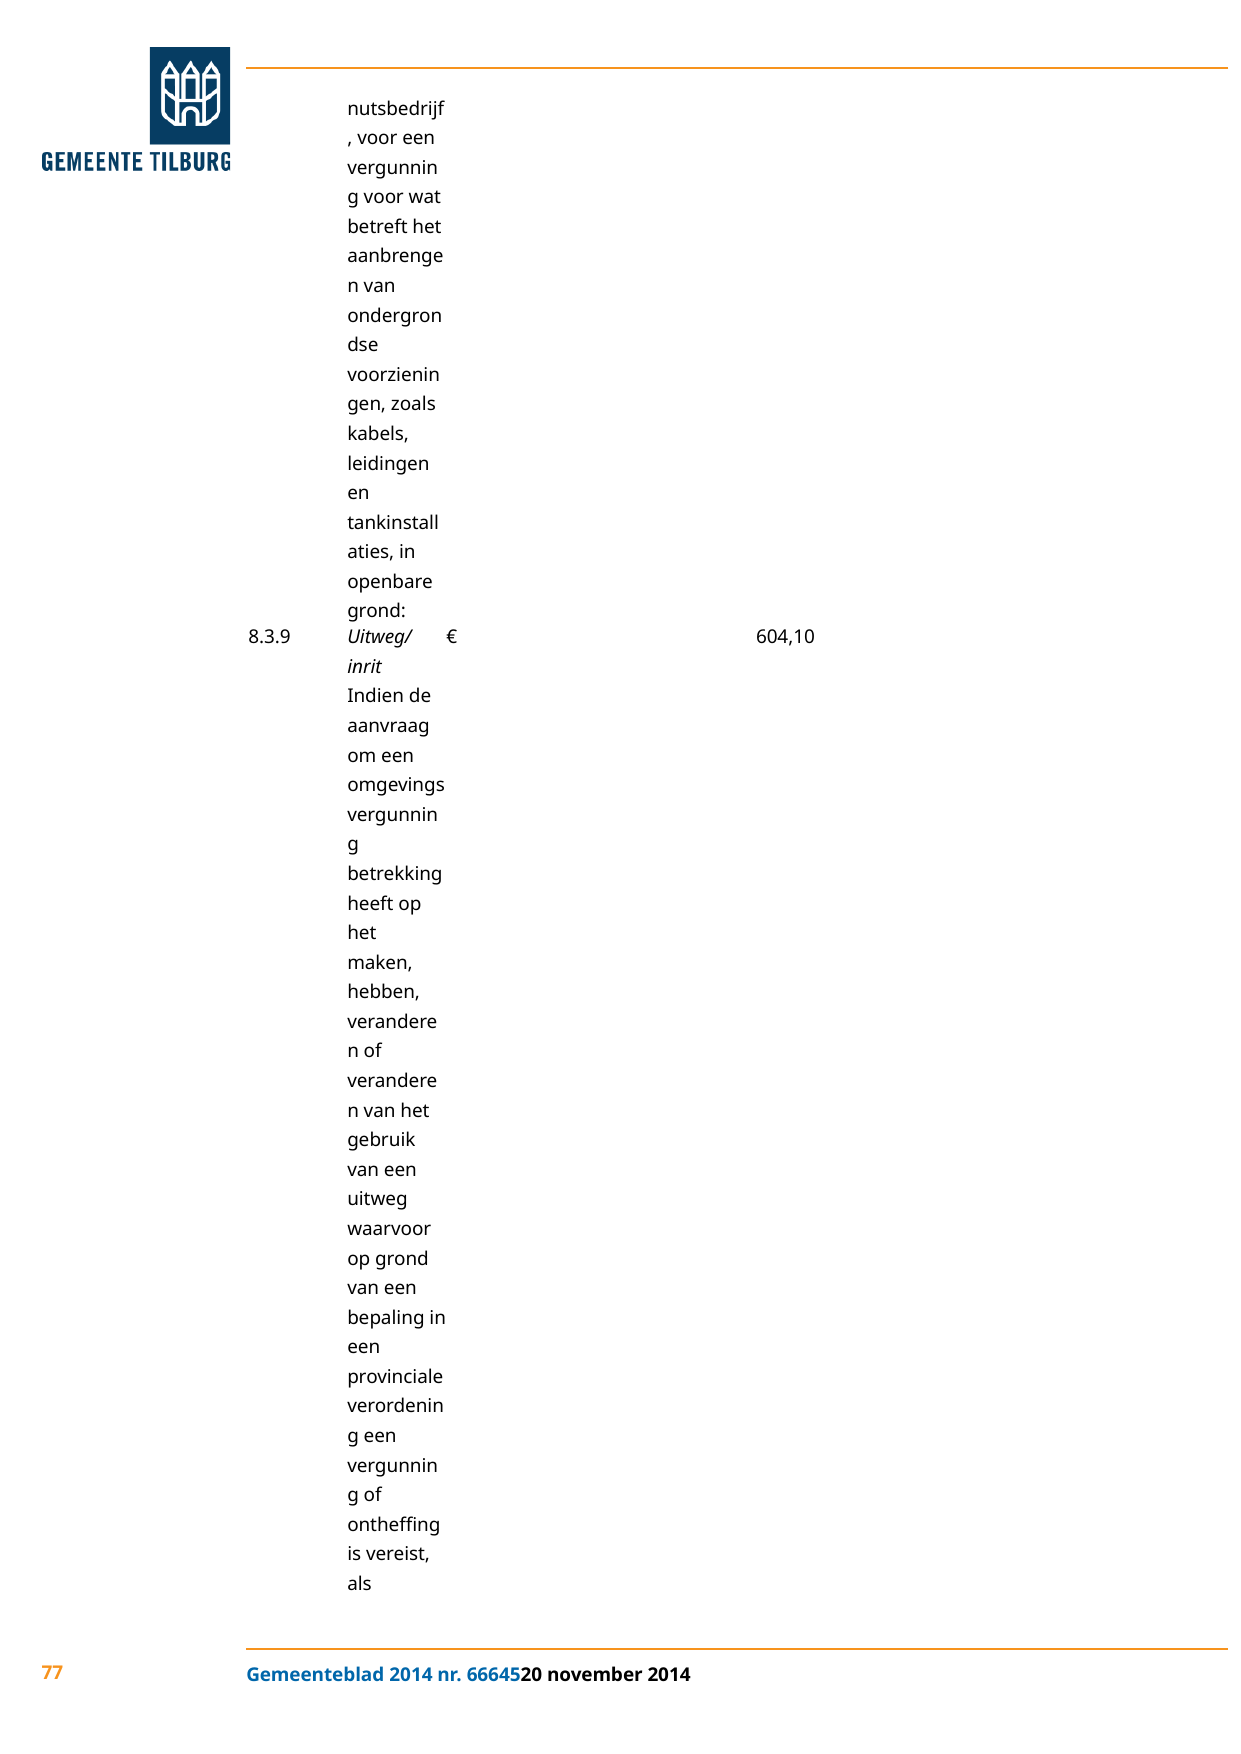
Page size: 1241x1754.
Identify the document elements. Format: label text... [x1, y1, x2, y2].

table_cell nutsbedrijf, voor een vergunning voor wat betreft het aanbrengen van ondergrondse voorzieningen, zoals kabels, leidingen en tankinstallaties, in openbare grond: [347, 95, 446, 623]
table_cell Uitweg/inrit Indien de aanvraag om een omgevingsvergunning betrekking heeft op het maken, hebben, veranderen of veranderen van het gebruik van een uitweg waarvoor op grond van een bepaling in een provinciale verordening een vergunning of ontheffing is vereist, als [347, 624, 446, 1596]
table_cell [446, 95, 756, 623]
table_cell [248, 95, 347, 623]
table_cell [756, 95, 855, 623]
table_cell € [446, 624, 756, 1596]
picture [41, 47, 231, 172]
table_cell 604,10 [756, 624, 855, 1596]
table_cell 8.3.9 [248, 624, 347, 1596]
